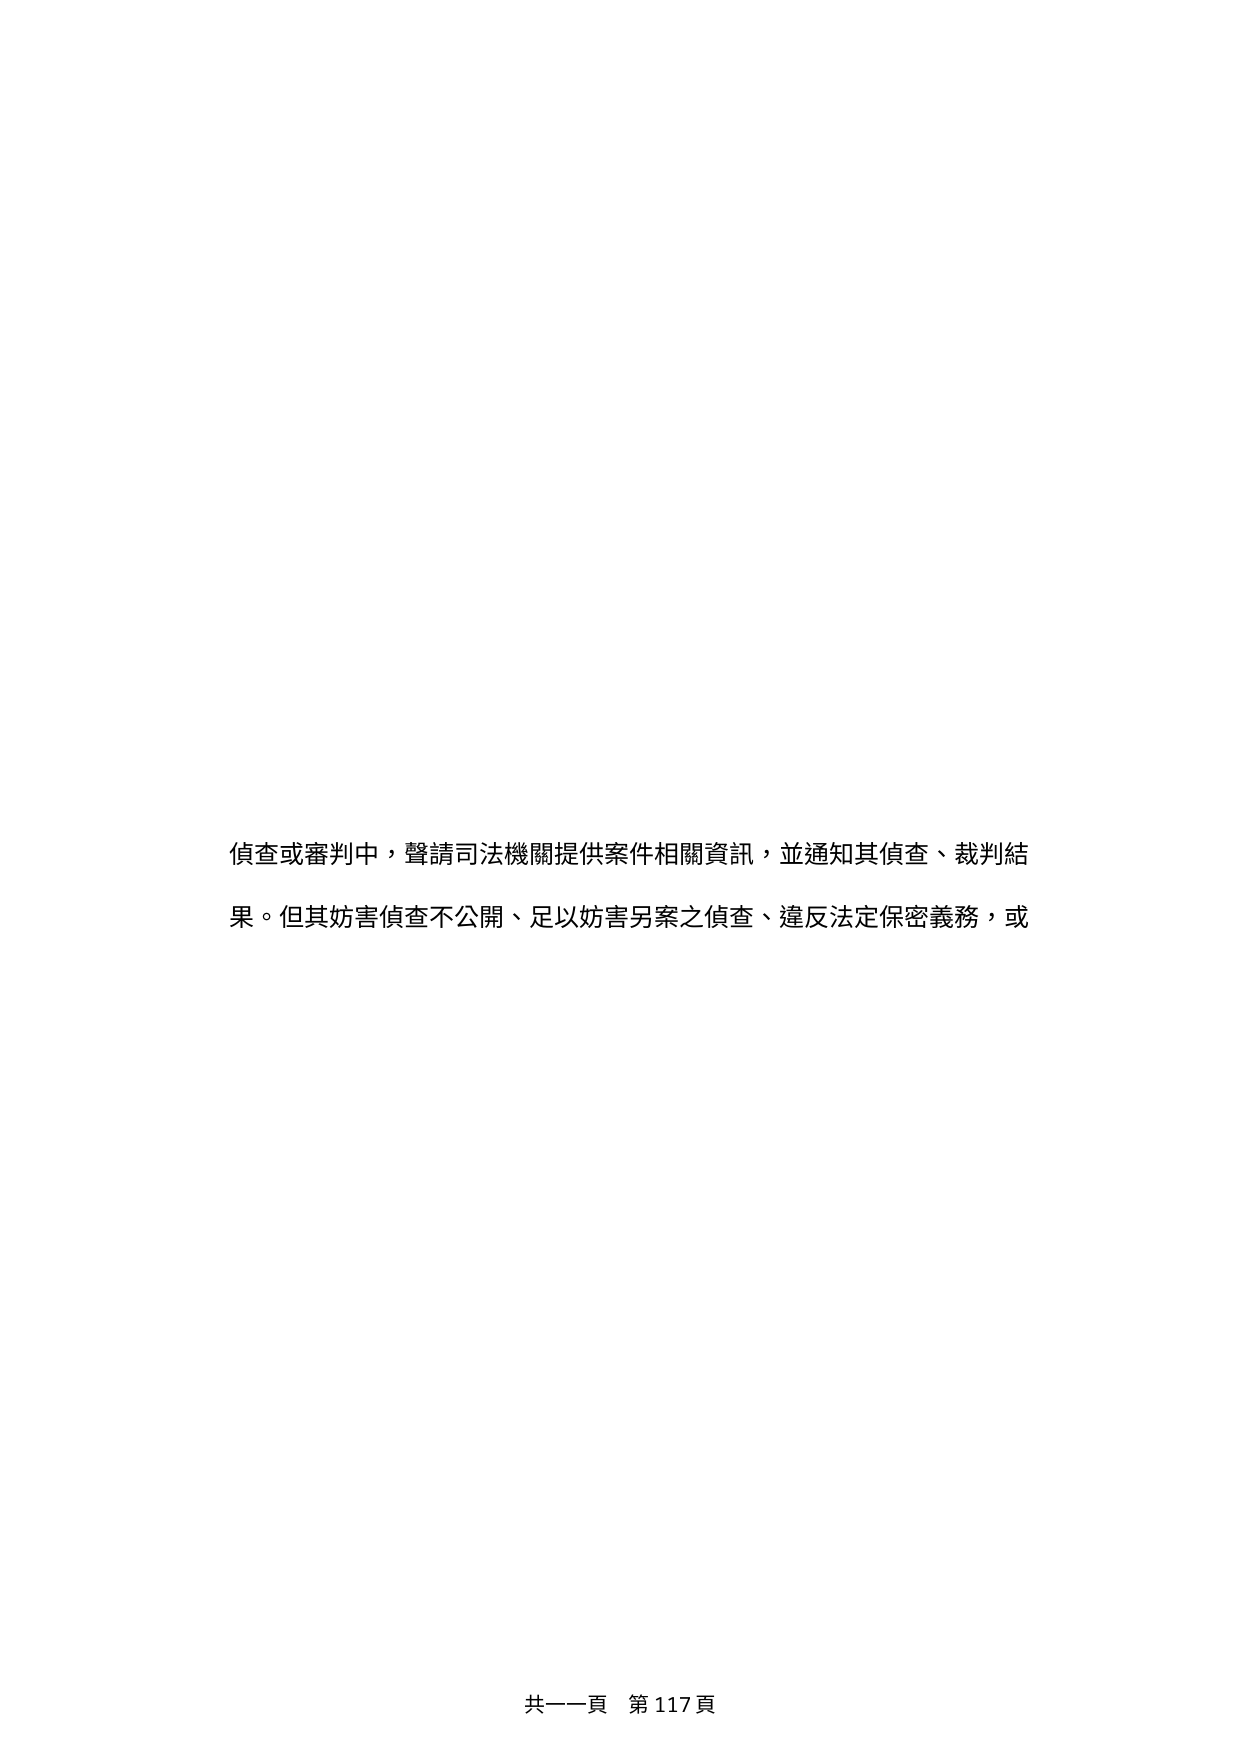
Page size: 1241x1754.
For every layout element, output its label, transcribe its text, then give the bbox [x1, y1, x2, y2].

text 果。但其妨害偵查不公開、足以妨害另案之偵查、違反法定保密義務，或 [118, 874, 1122, 936]
text 偵查或審判中，聲請司法機關提供案件相關資訊，並通知其偵查、裁判結 [118, 811, 1122, 874]
